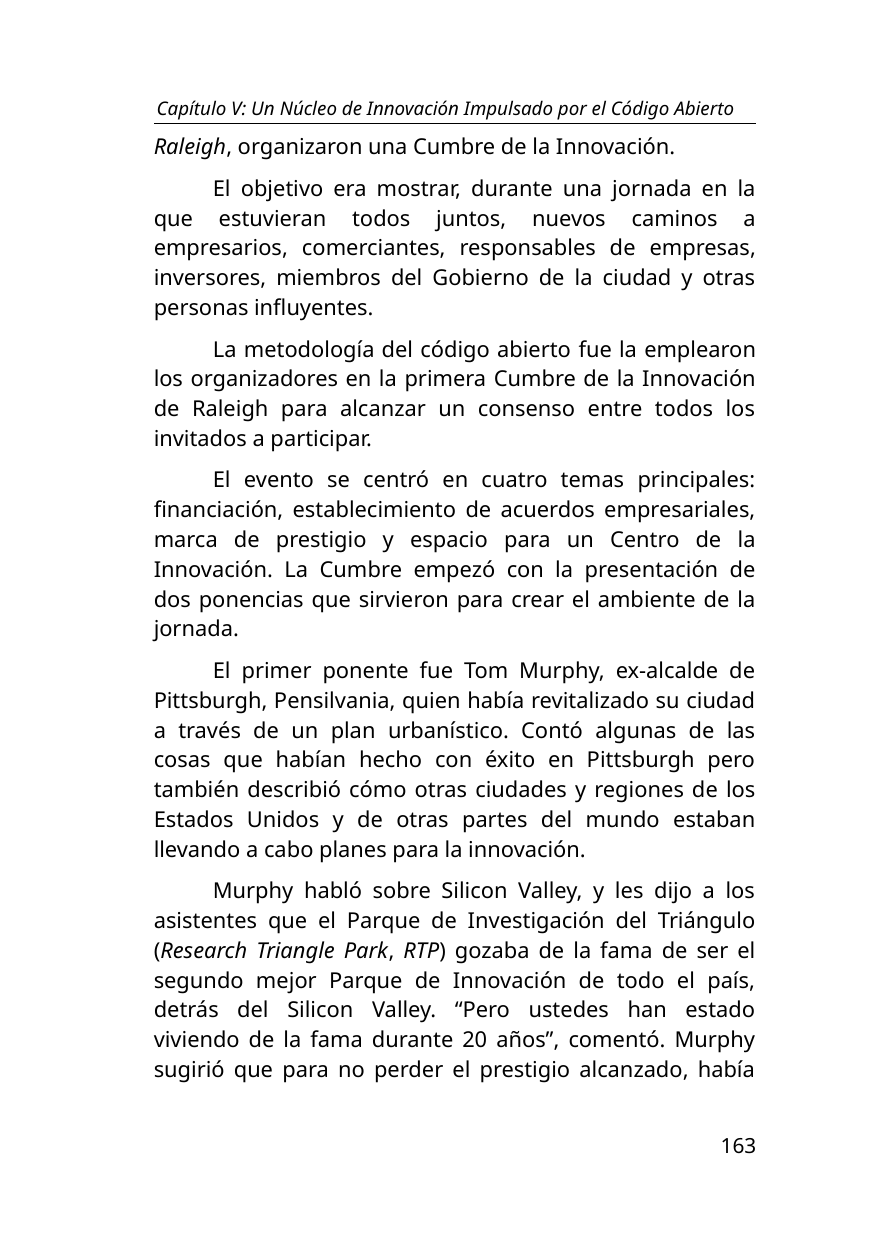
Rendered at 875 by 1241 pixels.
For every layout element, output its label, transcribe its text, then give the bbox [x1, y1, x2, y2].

text Murphy habló sobre Silicon Valley, y les dijo a los asis­tentes que el Parque de Investigación del Triángulo (Research Triangle Park, RTP) gozaba de la fama de ser el segundo me­jor Parque de Innovación de todo el país, detrás del Silicon Valley. “Pero ustedes han estado viviendo de la fama durante 20 años”, comentó. Murphy sugirió que para no perder el prestigio alcanzado, había [153, 875, 756, 1084]
text La metodología del código abierto fue la emplearon los organizadores en la primera Cumbre de la Innovación de Raleigh para alcanzar un consenso entre todos los invitados a participar. [153, 333, 756, 453]
text El evento se centró en cuatro temas principales: finan­ciación, establecimiento de acuerdos empresariales, marca de prestigio y espacio para un Centro de la Innovación. La Cum­bre empezó con la presentación de dos ponencias que sirvie­ron para crear el ambiente de la jornada. [153, 464, 756, 643]
text El primer ponente fue Tom Murphy, ex-alcalde de Pittsburgh, Pensilvania, quien había revitalizado su ciudad a través de un plan urbanístico. Contó algunas de las cosas que habían hecho con éxito en Pittsburgh pero también describió cómo otras ciudades y regiones de los Estados Unidos y de otras partes del mundo estaban llevando a cabo planes para la innovación. [153, 655, 756, 863]
text Raleigh, organizaron una Cumbre de la Innovación. [153, 131, 756, 161]
text El objetivo era mostrar, durante una jornada en la que estuvieran todos juntos, nuevos caminos a empresarios, co­merciantes, responsables de empresas, inversores, miembros del Gobierno de la ciudad y otras personas influyentes. [153, 173, 756, 322]
